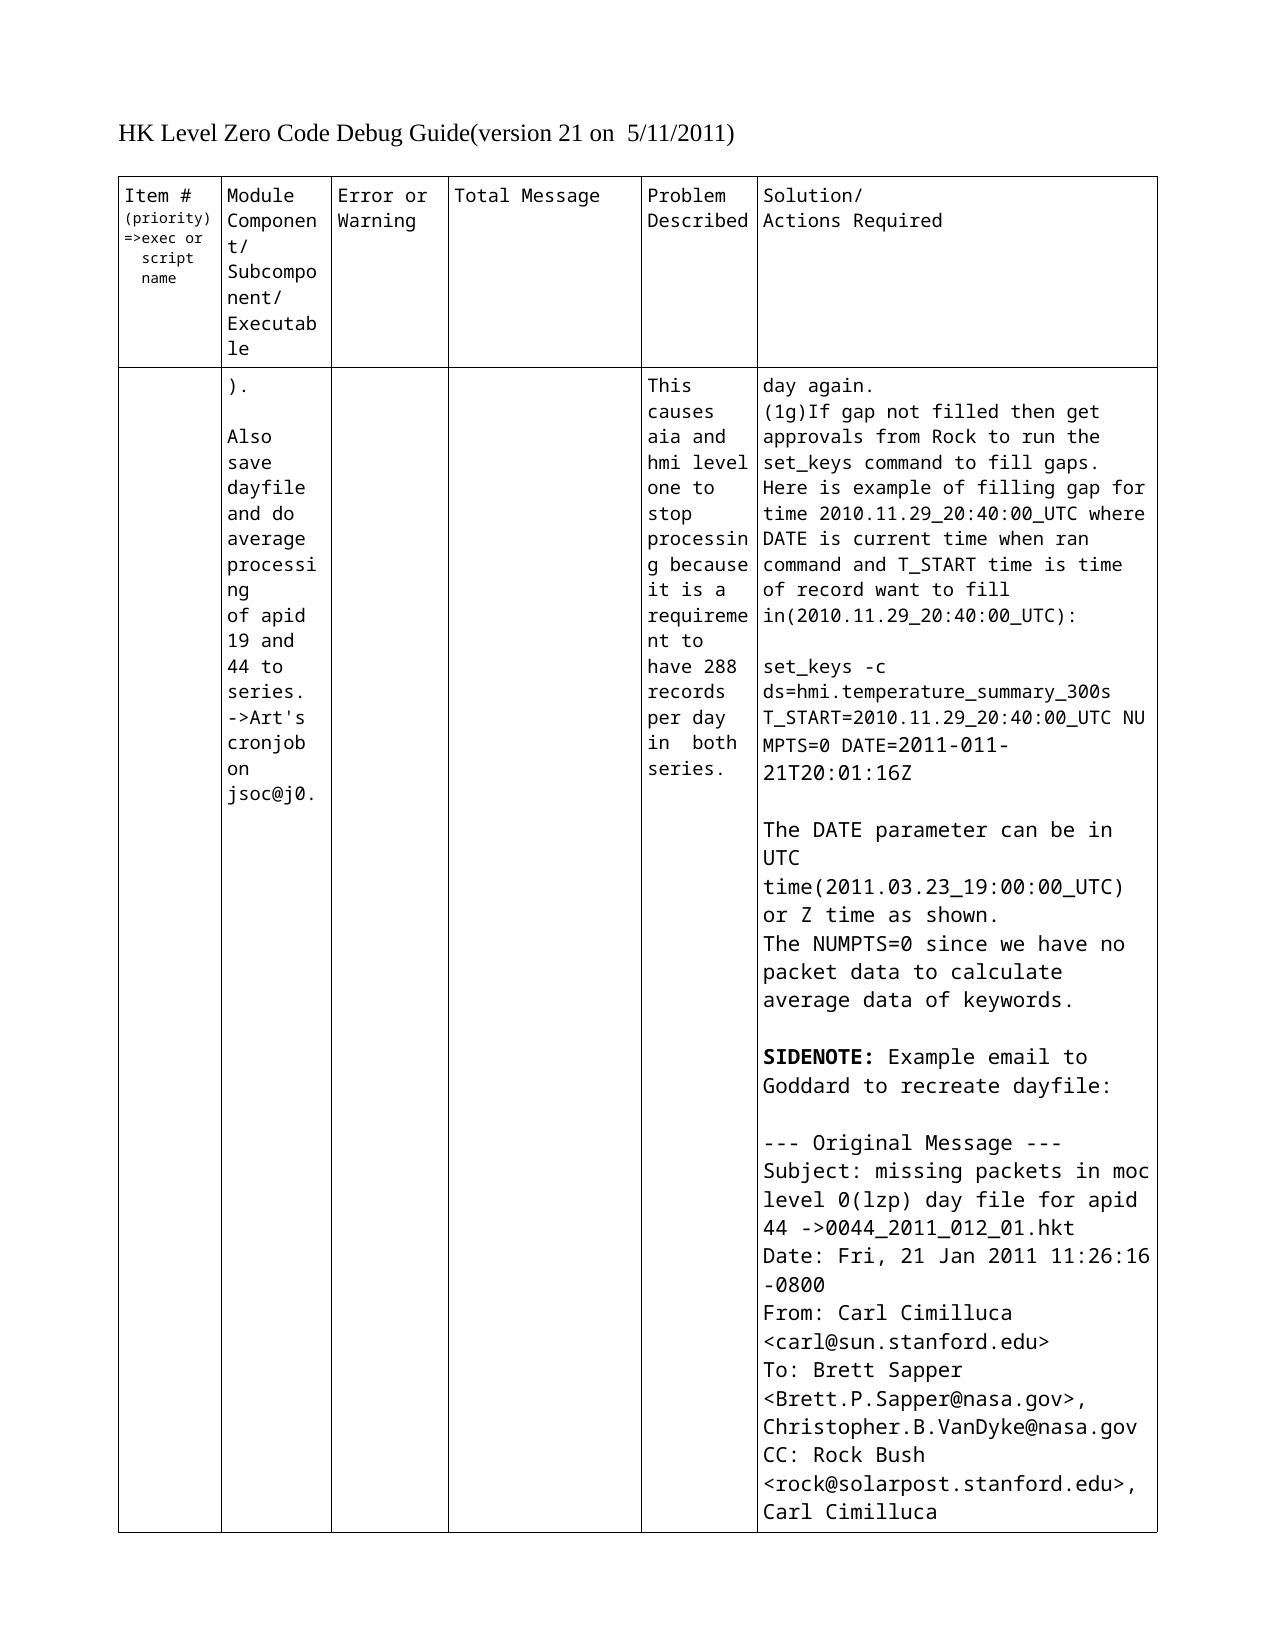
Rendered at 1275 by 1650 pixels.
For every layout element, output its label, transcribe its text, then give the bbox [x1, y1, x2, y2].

table_header Item # (priority) =>exec or script name [119, 177, 221, 367]
table_cell [119, 368, 221, 1532]
table_header Total Message [449, 177, 641, 367]
table_cell [332, 368, 448, 1532]
table_header Error or Warning [332, 177, 448, 367]
table_cell ). Also save dayfile and do average processing of apid 19 and 44 to series. ->Art's cronjob on jsoc@j0. [222, 368, 331, 1532]
table_cell day again. (1g)If gap not filled then get approvals from Rock to run the set_keys command to fill gaps. Here is example of filling gap for time 2010.11.29_20:40:00_UTC where DATE is current time when ran command and T_START time is time of record want to fill in(2010.11.29_20:40:00_UTC): set_keys -c ds=hmi.temperature_summary_300s T_START=2010.11.29_20:40:00_UTC NUMPTS=0 DATE=2011-011-21T20:01:16Z The DATE parameter can be in UTC time(2011.03.23_19:00:00_UTC) or Z time as shown. The NUMPTS=0 since we have no packet data to calculate average data of keywords. SIDENOTE: Example email to Goddard to recreate dayfile: --- Original Message --- Subject: missing packets in moc level 0(lzp) day file for apid 44 ->0044_2011_012_01.hkt Date: Fri, 21 Jan 2011 11:26:16 -0800 From: Carl Cimilluca <carl@sun.stanford.edu> To: Brett Sapper <Brett.P.Sapper@nasa.gov>, Christopher.B.VanDyke@nasa.gov CC: Rock Bush <rock@solarpost.stanford.edu>, Carl Cimilluca [758, 368, 1157, 1532]
table_header Problem Described [642, 177, 757, 367]
table_cell [449, 368, 641, 1532]
table_cell This causes aia and hmi level one to stop processing because it is a requirement to have 288 records per day in both series. [642, 368, 757, 1532]
table_header Module Component/ Subcomponent/ Executable [222, 177, 331, 367]
table_header Solution/ Actions Required [758, 177, 1157, 367]
